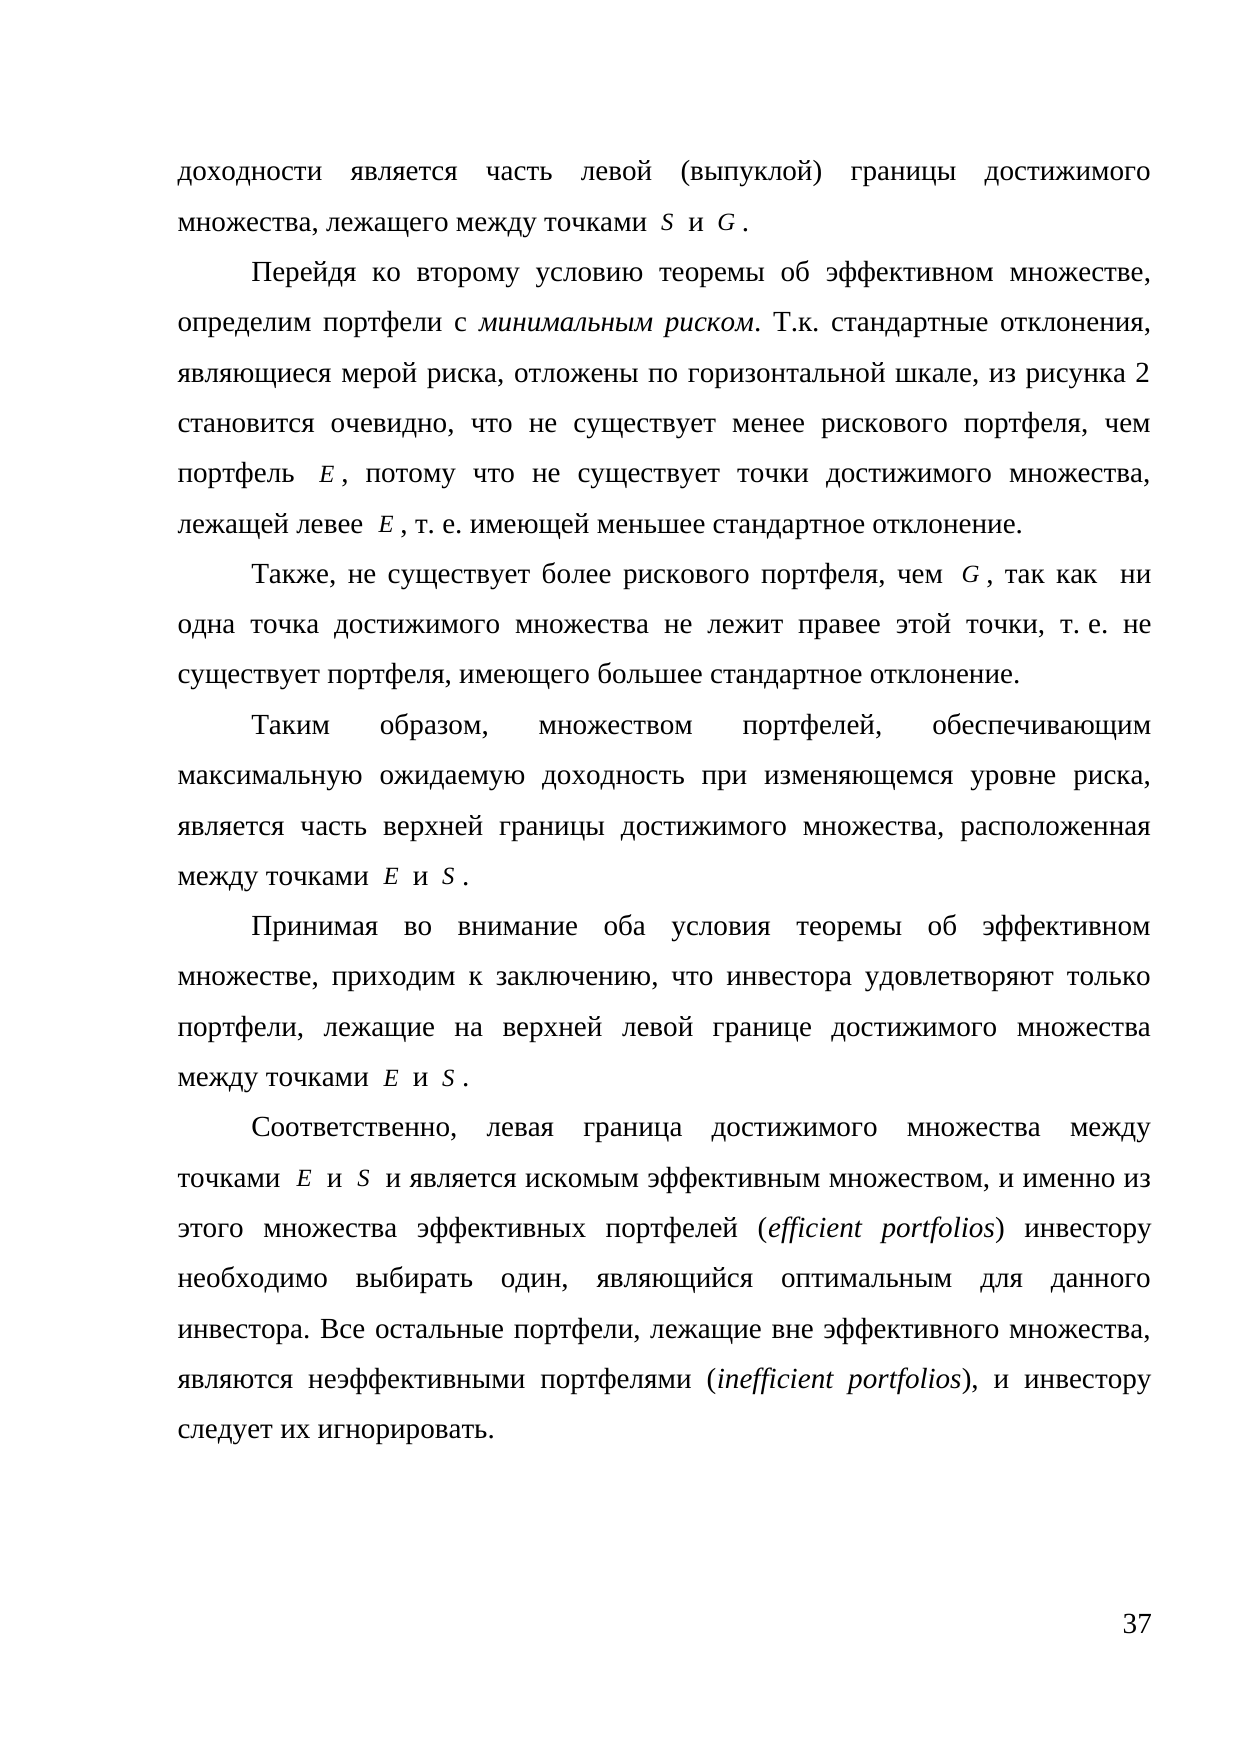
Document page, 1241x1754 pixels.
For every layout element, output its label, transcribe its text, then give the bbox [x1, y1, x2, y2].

text Также, не существует более рискового портфеля, чем , так как ни одна точка достижимого множества не лежит правее этой точки, т. е. не существует портфеля, имеющего большее стандартное отклонение. [177, 556, 1152, 690]
text доходности является часть левой (выпуклой) границы достижимого множества, лежащего между точками и . [177, 153, 1152, 237]
text Соответственно, левая граница достижимого множества между точками и и является искомым эффективным множеством, и именно из этого множества эффективных портфелей (efficient portfolios) инвестору необходимо выбирать один, являющийся оптимальным для данного инвестора. Все остальные портфели, лежащие вне эффективного множества, являются неэффективными портфелями (inefficient portfolios), и инвестору следует их игнорировать. [177, 1109, 1152, 1445]
text Принимая во внимание оба условия теоремы об эффективном множестве, приходим к заключению, что инвестора удовлетворяют только портфели, лежащие на верхней левой границе достижимого множества между точками и . [177, 908, 1152, 1093]
text Перейдя ко второму условию теоремы об эффективном множестве, определим портфели с минимальным риском. Т.к. стандартные отклонения, являющиеся мерой риска, отложены по горизонтальной шкале, из рисунка 2 становится очевидно, что не существует менее рискового портфеля, чем портфель , потому что не существует точки достижимого множества, лежащей левее , т. е. имеющей меньшее стандартное отклонение. [177, 254, 1152, 539]
text Таким образом, множеством портфелей, обеспечивающим максимальную ожидаемую доходность при изменяющемся уровне риска, является часть верхней границы достижимого множества, расположенная между точками и . [177, 707, 1152, 891]
